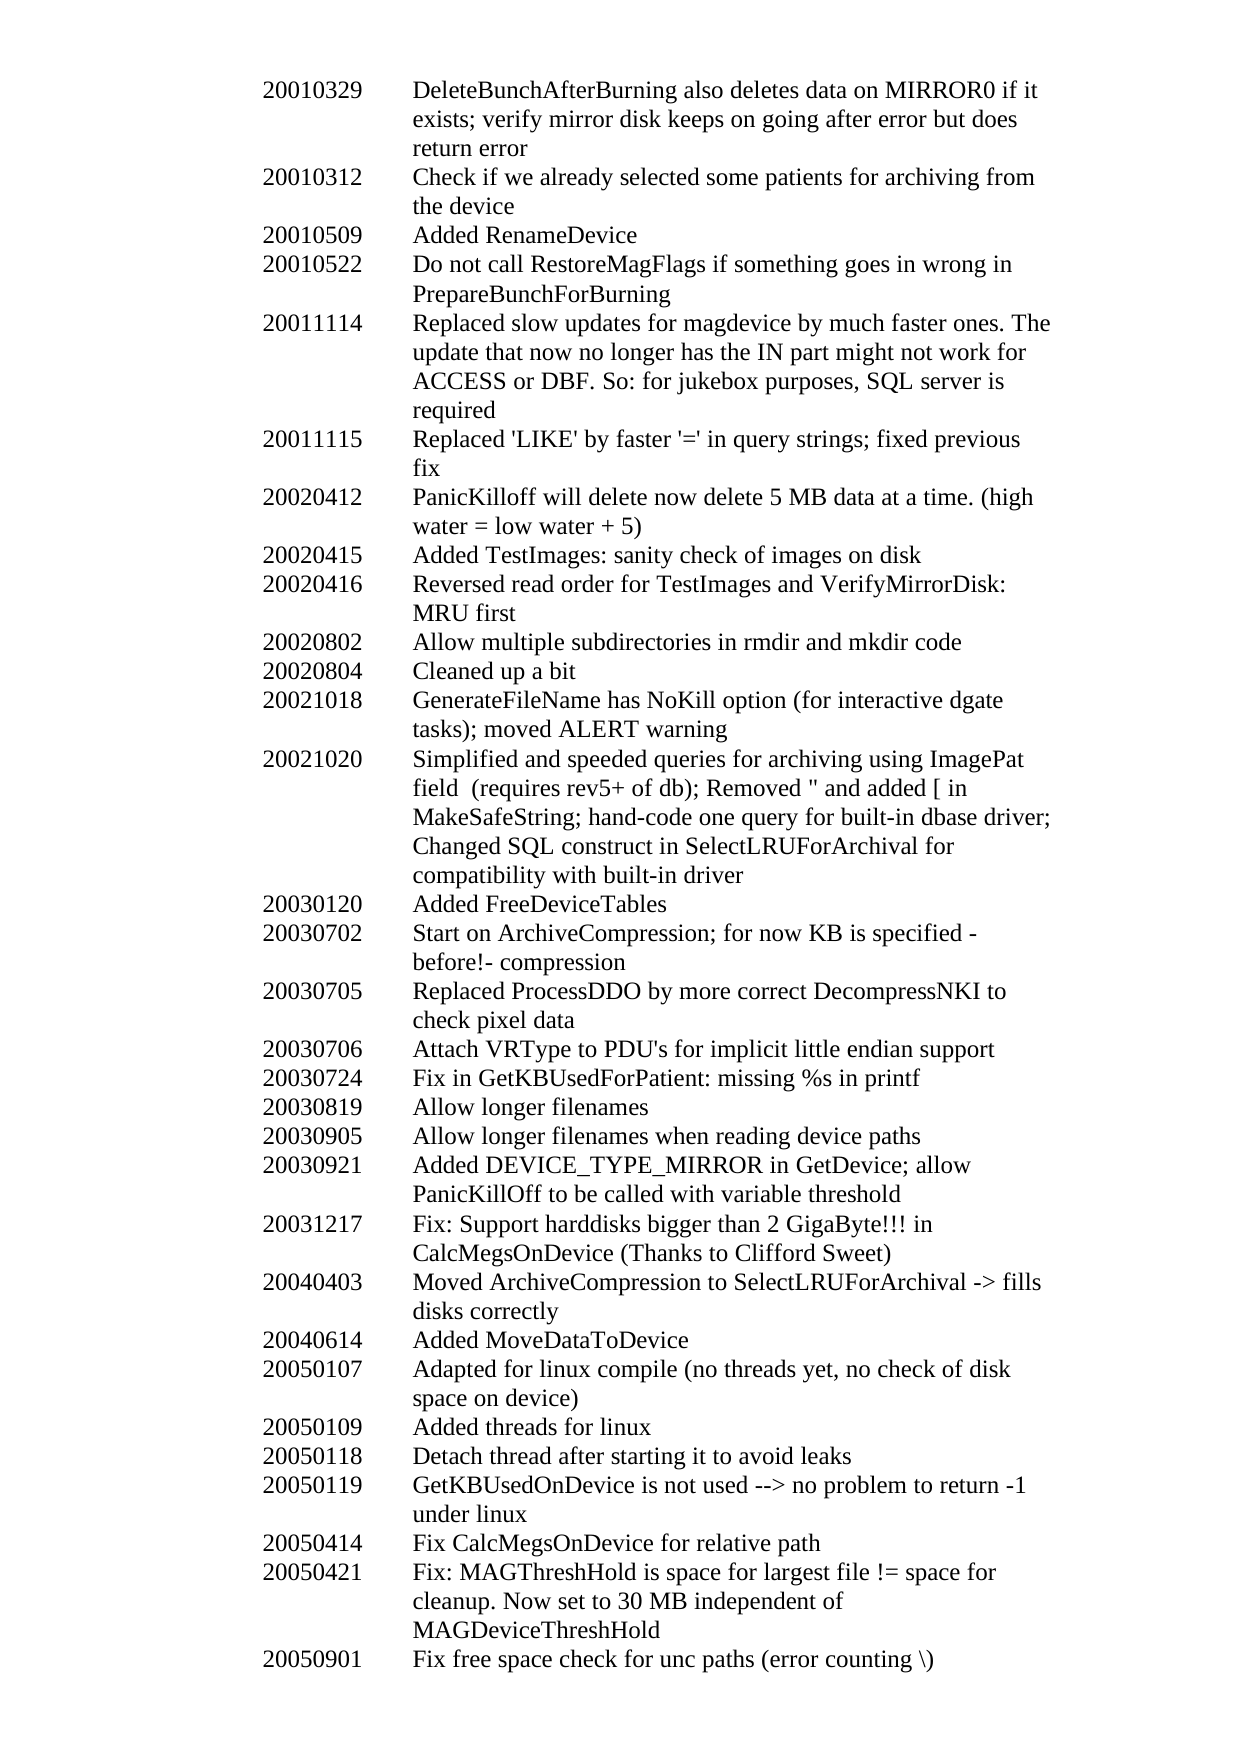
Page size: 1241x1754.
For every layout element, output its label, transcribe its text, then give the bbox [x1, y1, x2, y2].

text 20011114 Replaced slow updates for magdevice by much faster ones. The update that now no longer has the IN part might not work for ACCESS or DBF. So: for jukebox purposes, SQL server is required [262, 307, 1053, 424]
text 20020415 Added TestImages: sanity check of images on disk [262, 540, 1053, 569]
text 20050901 Fix free space check for unc paths (error counting \) [262, 1644, 1053, 1673]
text 20011115 Replaced 'LIKE' by faster '=' in query strings; fixed previous fix [262, 424, 1053, 482]
text 20020412 PanicKilloff will delete now delete 5 MB data at a time. (high water = low water + 5) [262, 482, 1053, 540]
text 20031217 Fix: Support harddisks bigger than 2 GigaByte!!! in CalcMegsOnDevice (Thanks to Clifford Sweet) [262, 1208, 1053, 1267]
text 20010329 DeleteBunchAfterBurning also deletes data on MIRROR0 if it exists; verify mirror disk keeps on going after error but does return error [262, 75, 1053, 162]
text 20010312 Check if we already selected some patients for archiving from the device [262, 162, 1053, 220]
text 20050421 Fix: MAGThreshHold is space for largest file != space for cleanup. Now set to 30 MB independent of MAGDeviceThreshHold [262, 1557, 1053, 1644]
text 20030120 Added FreeDeviceTables [187, 889, 1053, 918]
text 20021018 GenerateFileName has NoKill option (for interactive dgate tasks); moved ALERT warning [262, 685, 1053, 743]
text 20040403 Moved ArchiveCompression to SelectLRUForArchival -> fills disks correctly [262, 1267, 1053, 1325]
text 20010509 Added RenameDevice [262, 220, 1053, 249]
text 20050119 GetKBUsedOnDevice is not used --> no problem to return -1 under linux [262, 1470, 1053, 1528]
text 20020416 Reversed read order for TestImages and VerifyMirrorDisk: MRU first [262, 569, 1053, 627]
text 20020802 Allow multiple subdirectories in rmdir and mkdir code [262, 627, 1053, 656]
text 20030905 Allow longer filenames when reading device paths [187, 1121, 1053, 1150]
text 20040614 Added MoveDataToDevice [187, 1325, 1053, 1354]
text 20030724 Fix in GetKBUsedForPatient: missing %s in printf [187, 1063, 1053, 1092]
text 20021020 Simplified and speeded queries for archiving using ImagePat field (requires rev5+ of db); Removed " and added [ in MakeSafeString; hand-code one query for built-in dbase driver; Changed SQL construct in SelectLRUForArchival for compatibility with built-in driver [262, 743, 1053, 889]
text 20020804 Cleaned up a bit [262, 656, 1053, 685]
text 20030921 Added DEVICE_TYPE_MIRROR in GetDevice; allow PanicKillOff to be called with variable threshold [262, 1150, 1053, 1208]
text 20050118 Detach thread after starting it to avoid leaks [187, 1441, 1053, 1470]
text 20050107 Adapted for linux compile (no threads yet, no check of disk space on device) [262, 1354, 1053, 1412]
text 20030706 Attach VRType to PDU's for implicit little endian support [187, 1034, 1053, 1063]
text 20050414 Fix CalcMegsOnDevice for relative path [262, 1528, 1053, 1557]
text 20050109 Added threads for linux [187, 1412, 1053, 1441]
text 20010522 Do not call RestoreMagFlags if something goes in wrong in PrepareBunchForBurning [262, 249, 1053, 307]
text 20030702 Start on ArchiveCompression; for now KB is specified -before!- compression [262, 918, 1053, 976]
text 20030819 Allow longer filenames [187, 1092, 1053, 1121]
text 20030705 Replaced ProcessDDO by more correct DecompressNKI to check pixel data [262, 976, 1053, 1034]
